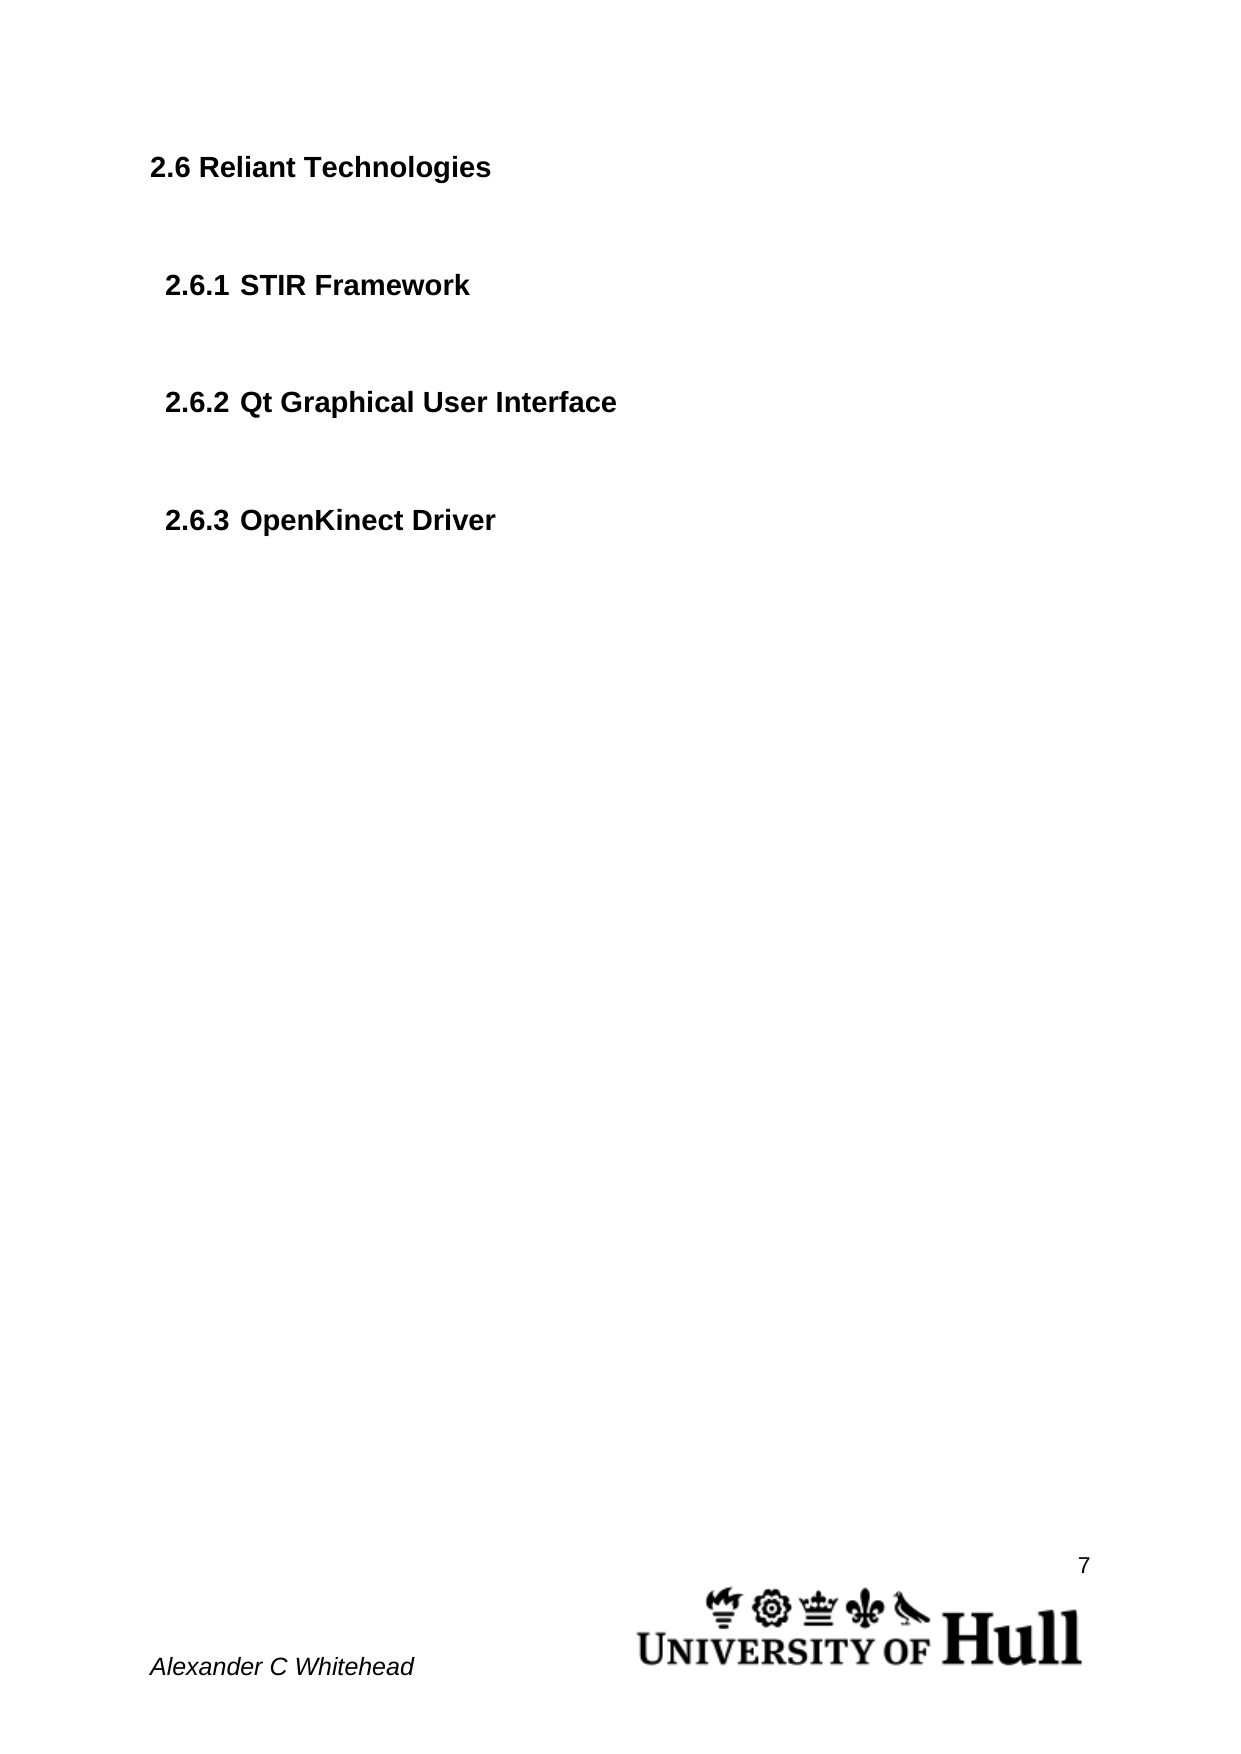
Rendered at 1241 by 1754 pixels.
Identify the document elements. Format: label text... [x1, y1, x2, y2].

subtitle Reliant Technologies [150, 150, 1090, 183]
subtitle OpenKinect Driver [165, 502, 1090, 536]
subtitle Qt Graphical User Interface [165, 385, 1090, 418]
picture [630, 1578, 1091, 1675]
subtitle STIR Framework [165, 267, 1090, 301]
